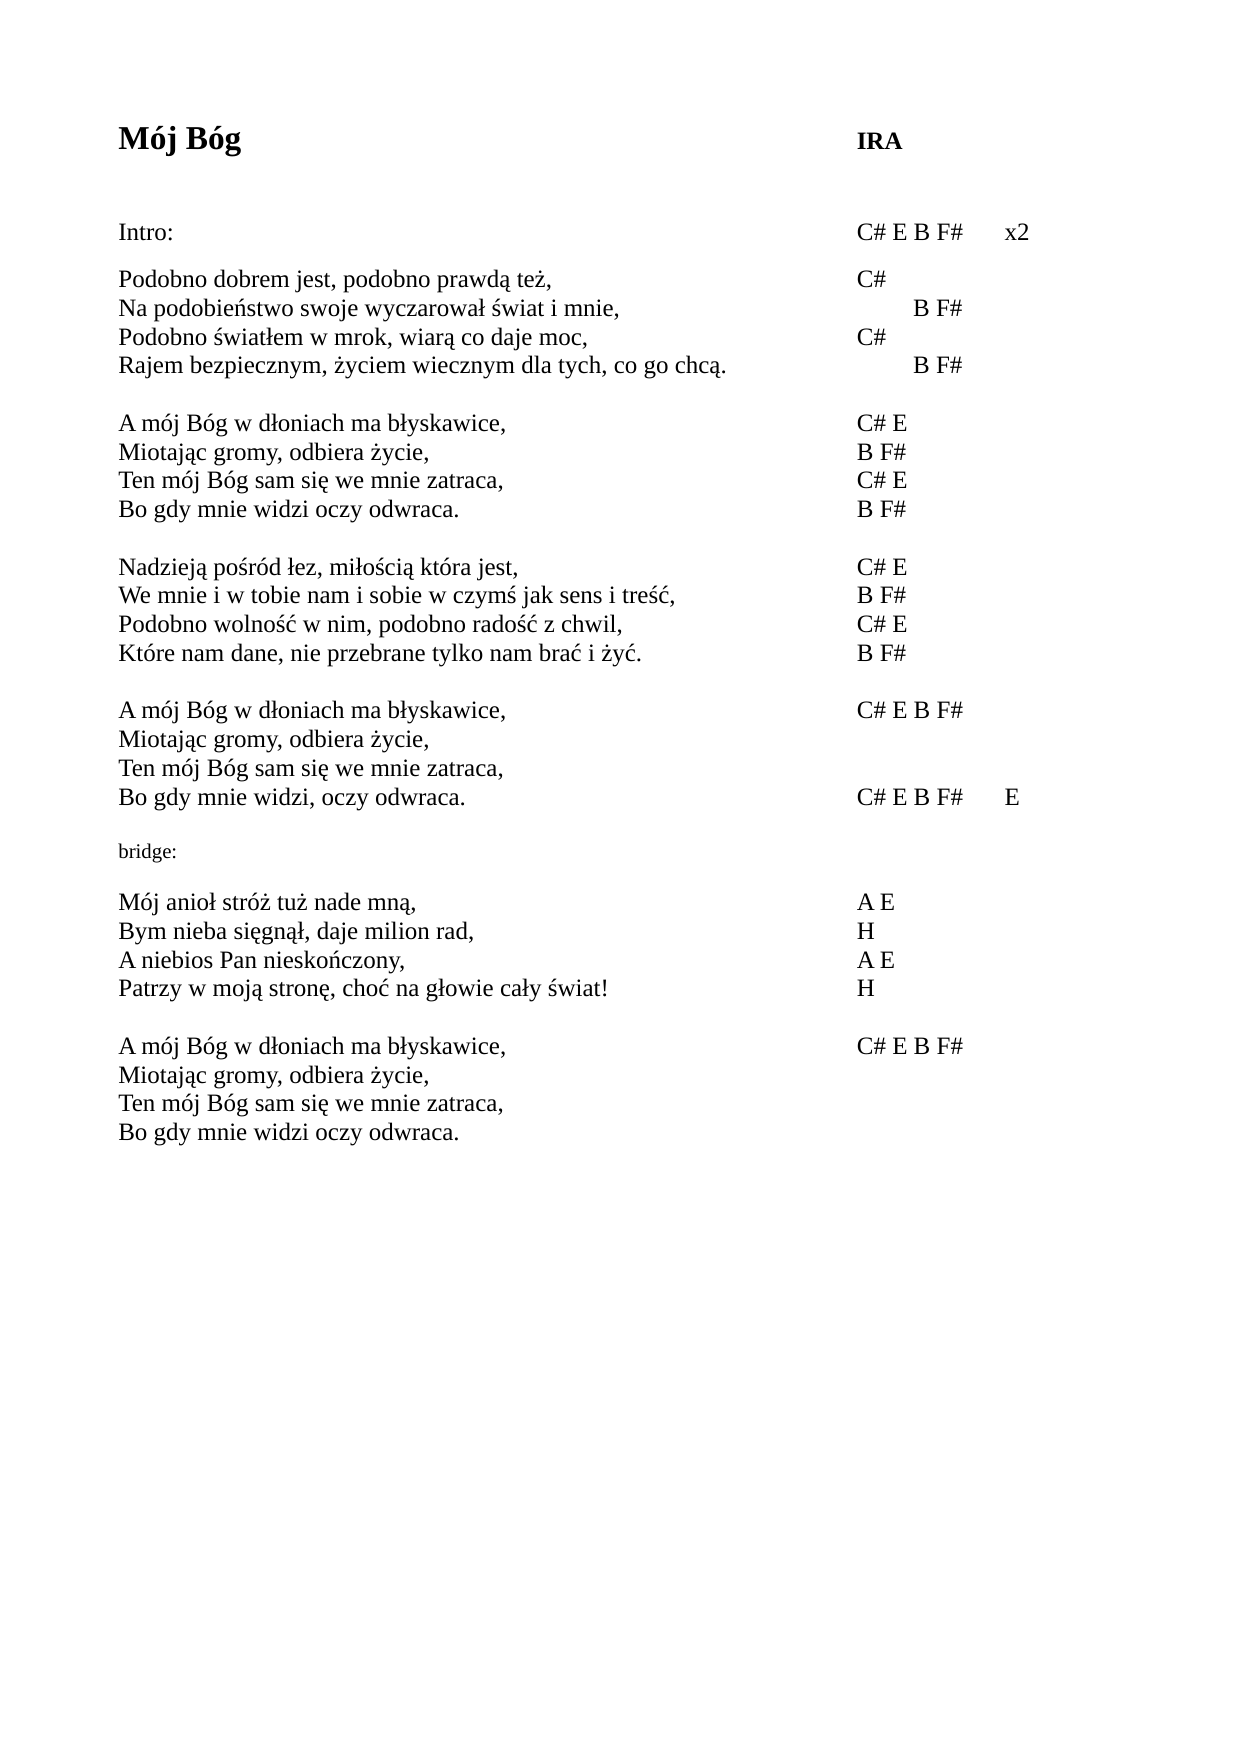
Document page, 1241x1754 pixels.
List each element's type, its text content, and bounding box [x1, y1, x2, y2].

text A mój Bóg w dłoniach ma błyskawice, C# E Miotając gromy, odbiera życie, B F# Ten mój Bóg sam się we mnie zatraca, C# E Bo gdy mnie widzi oczy odwraca. B F# [118, 408, 1122, 523]
text bridge: [118, 839, 1122, 863]
text Mój anioł stróż tuż nade mną, A E Bym nieba sięgnął, daje milion rad, H A niebios Pan nieskończony, A E Patrzy w moją stronę, choć na głowie cały świat! H [118, 887, 1122, 1002]
text A mój Bóg w dłoniach ma błyskawice, C# E B F# Miotając gromy, odbiera życie, Ten mój Bóg sam się we mnie zatraca, Bo gdy mnie widzi oczy odwraca. [118, 1031, 1122, 1146]
text Podobno dobrem jest, podobno prawdą też, C# Na podobieństwo swoje wyczarował świat i mnie, B F# Podobno światłem w mrok, wiarą co daje moc, C# Rajem bezpiecznym, życiem wiecznym dla tych, co go chcą. B F# [118, 264, 1122, 379]
text Intro: C# E B F# x2 [118, 217, 1122, 245]
subtitle Mój Bóg IRA [118, 118, 1122, 156]
text Nadzieją pośród łez, miłością która jest, C# E We mnie i w tobie nam i sobie w czymś jak sens i treść, B F# Podobno wolność w nim, podobno radość z chwil, C# E Które nam dane, nie przebrane tylko nam brać i żyć. B F# [118, 552, 1122, 667]
text A mój Bóg w dłoniach ma błyskawice, C# E B F# Miotając gromy, odbiera życie, Ten mój Bóg sam się we mnie zatraca, Bo gdy mnie widzi, oczy odwraca. C# E B F# E [118, 695, 1122, 810]
